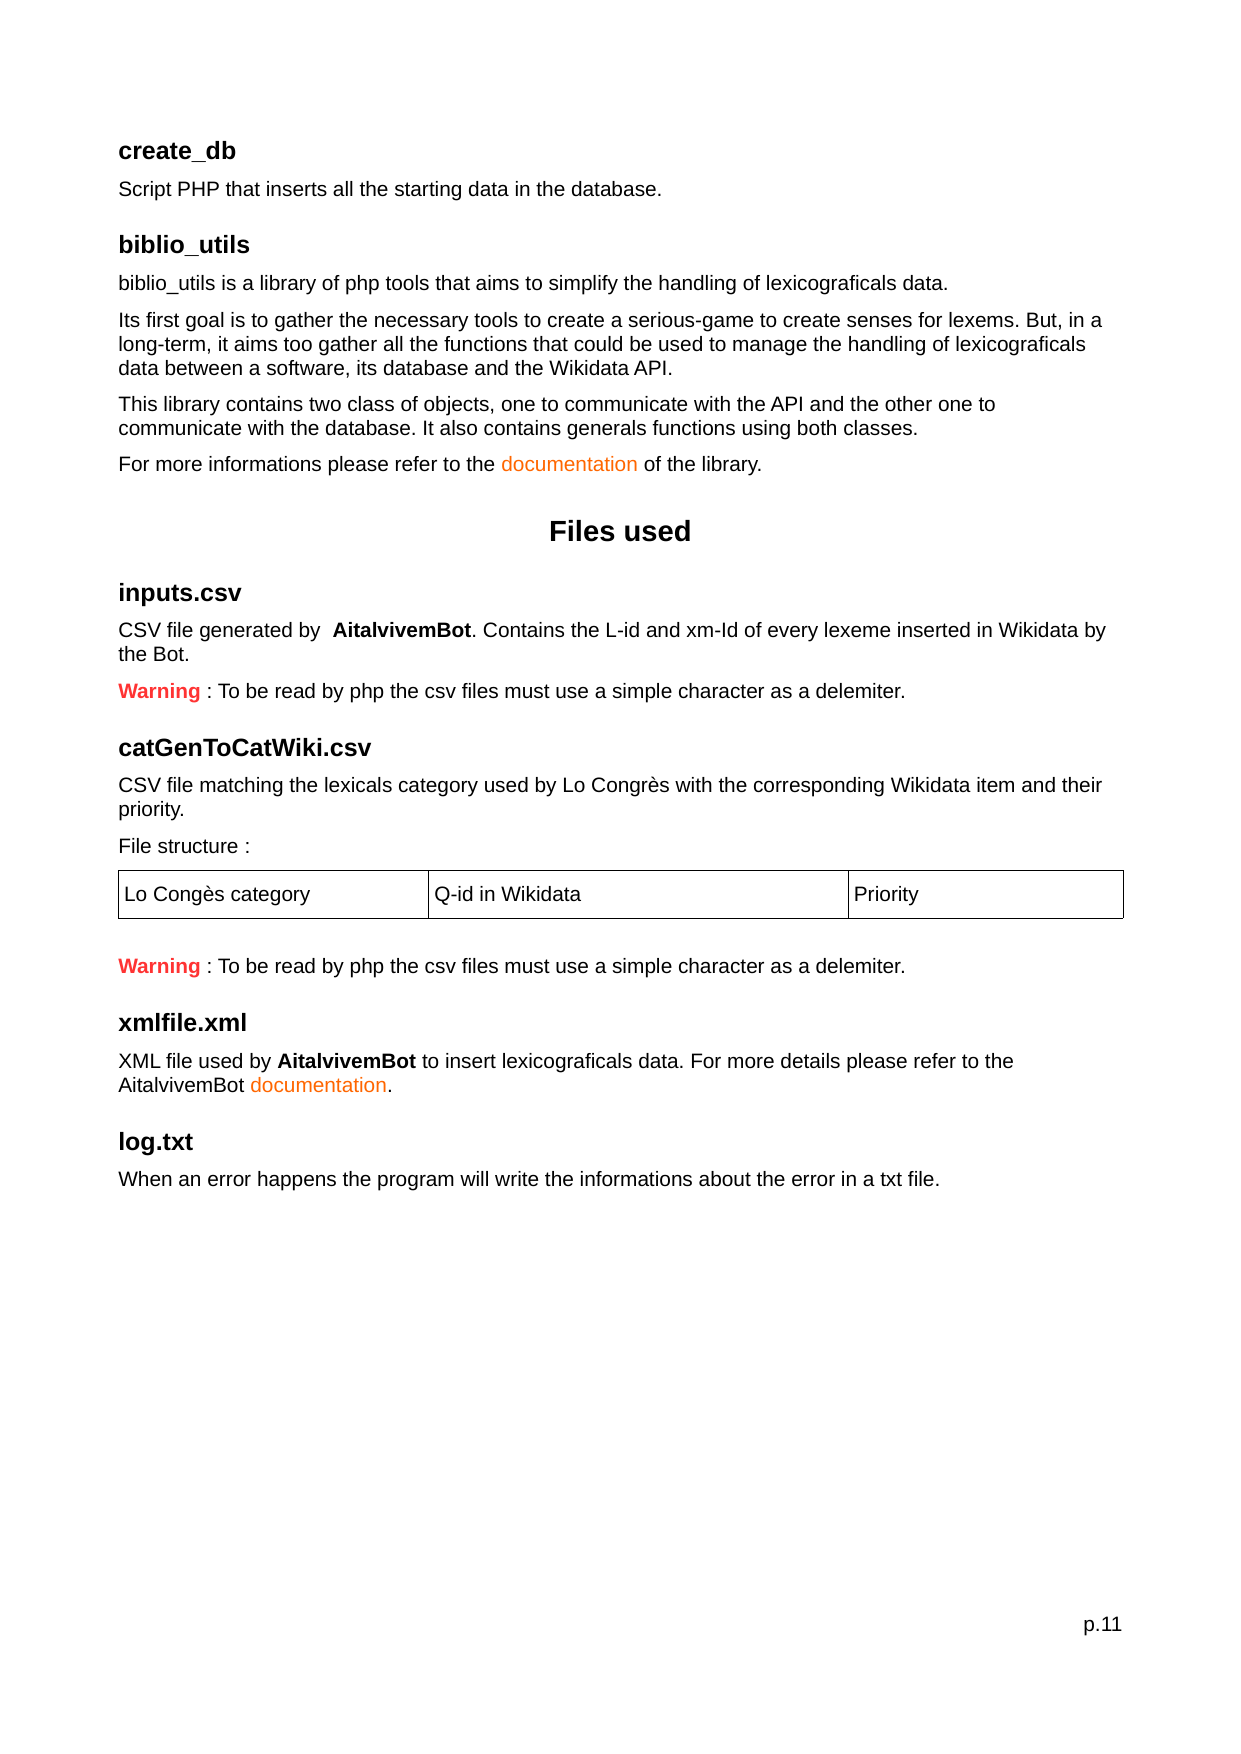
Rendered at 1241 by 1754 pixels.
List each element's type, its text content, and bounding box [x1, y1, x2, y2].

text File structure : [118, 833, 1122, 857]
text CSV file matching the lexicals category used by Lo Congrès with the corresponding Wikidata item and their priority. [118, 773, 1122, 821]
subtitle inputs.csv [118, 577, 1122, 606]
text Script PHP that inserts all the starting data in the database. [118, 176, 1122, 200]
subtitle create_db [118, 136, 1122, 164]
text This library contains two class of objects, one to communicate with the API and the other one to communicate with the database. It also contains generals functions using both classes. [118, 392, 1122, 440]
table_header Lo Congès category [119, 871, 428, 917]
text Its first goal is to gather the necessary tools to create a serious-game to create senses for lexems. But, in a long-term, it aims too gather all the functions that could be used to manage the handling of lexicograficals data between a software, its database and the Wikidata API. [118, 307, 1122, 379]
table_header Priority [849, 871, 1123, 917]
text When an error happens the program will write the informations about the error in a txt file. [118, 1167, 1122, 1191]
subtitle catGenToCatWiki.csv [118, 733, 1122, 761]
text Warning : To be read by php the csv files must use a simple character as a delemiter. [118, 954, 1122, 978]
text CSV file generated by AitalvivemBot. Contains the L-id and xm-Id of every lexeme inserted in Wikidata by the Bot. [118, 618, 1122, 666]
table_header Q-id in Wikidata [429, 871, 848, 917]
subtitle Files used [118, 514, 1122, 547]
text For more informations please refer to the documentation of the library. [118, 452, 1122, 476]
text biblio_utils is a library of php tools that aims to simplify the handling of lexicograficals data. [118, 271, 1122, 295]
subtitle log.txt [118, 1127, 1122, 1156]
subtitle biblio_utils [118, 231, 1122, 259]
subtitle xmlfile.xml [118, 1008, 1122, 1037]
text XML file used by AitalvivemBot to insert lexicograficals data. For more details please refer to the AitalvivemBot documentation. [118, 1049, 1122, 1097]
text Warning : To be read by php the csv files must use a simple character as a delemiter. [118, 678, 1122, 702]
